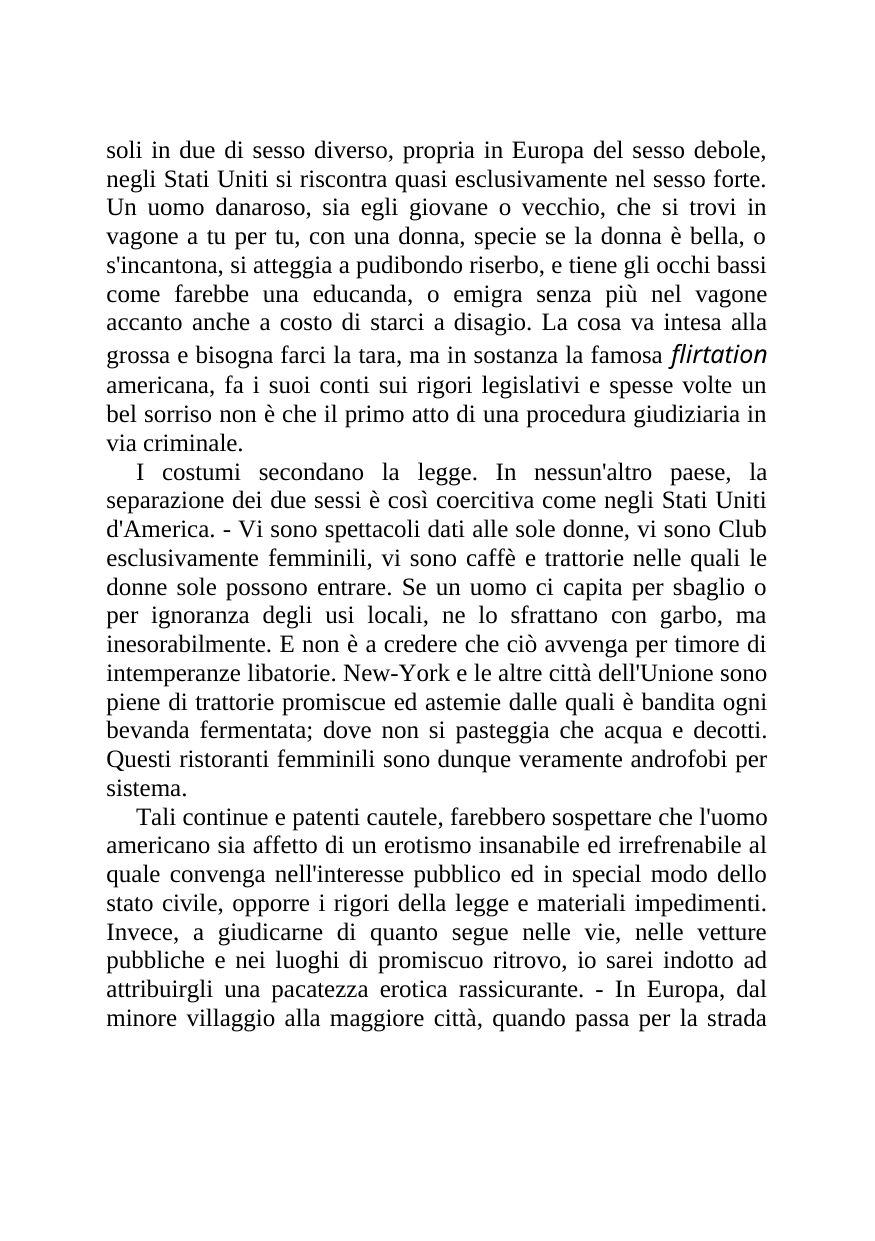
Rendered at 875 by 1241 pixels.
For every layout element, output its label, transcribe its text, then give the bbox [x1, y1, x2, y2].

text Tali continue e patenti cautele, farebbero sospettare che l'uomo americano sia affetto di un erotismo insanabile ed irrefrenabile al quale convenga nell'interesse pubblico ed in special modo dello stato civile, opporre i rigori della legge e materiali impedimenti. Invece, a giudicarne di quanto segue nelle vie, nelle vetture pubbliche e nei luoghi di promiscuo ritrovo, io sarei indotto ad attribuirgli una pacatezza erotica rassicurante. - In Europa, dal minore villaggio alla maggiore città, quando passa per la strada [106, 802, 768, 1032]
text I costumi secondano la legge. In nessun'altro paese, la separazione dei due sessi è così coercitiva come negli Stati Uniti d'America. - Vi sono spettacoli dati alle sole donne, vi sono Club esclusivamente femminili, vi sono caffè e trattorie nelle quali le donne sole possono entrare. Se un uomo ci capita per sbaglio o per ignoranza degli usi locali, ne lo sfrattano con garbo, ma inesorabilmente. E non è a credere che ciò avvenga per timore di intemperanze libatorie. New-York e le altre città dell'Unione sono piene di trattorie promiscue ed astemie dalle quali è bandita ogni bevanda fermentata; dove non si pasteggia che acqua e decotti. Questi ristoranti femminili sono dunque veramente androfobi per sistema. [106, 457, 768, 802]
text soli in due di sesso diverso, propria in Europa del sesso debole, negli Stati Uniti si riscontra quasi esclusivamente nel sesso forte. Un uomo danaroso, sia egli giovane o vecchio, che si trovi in vagone a tu per tu, con una donna, specie se la donna è bella, o s'incantona, si atteggia a pudibondo riserbo, e tiene gli occhi bassi come farebbe una educanda, o emigra senza più nel vagone accanto anche a costo di starci a disagio. La cosa va intesa alla grossa e bisogna farci la tara, ma in sostanza la famosa flirtation americana, fa i suoi conti sui rigori legislativi e spesse volte un bel sorriso non è che il primo atto di una procedura giudiziaria in via criminale. [106, 135, 768, 457]
